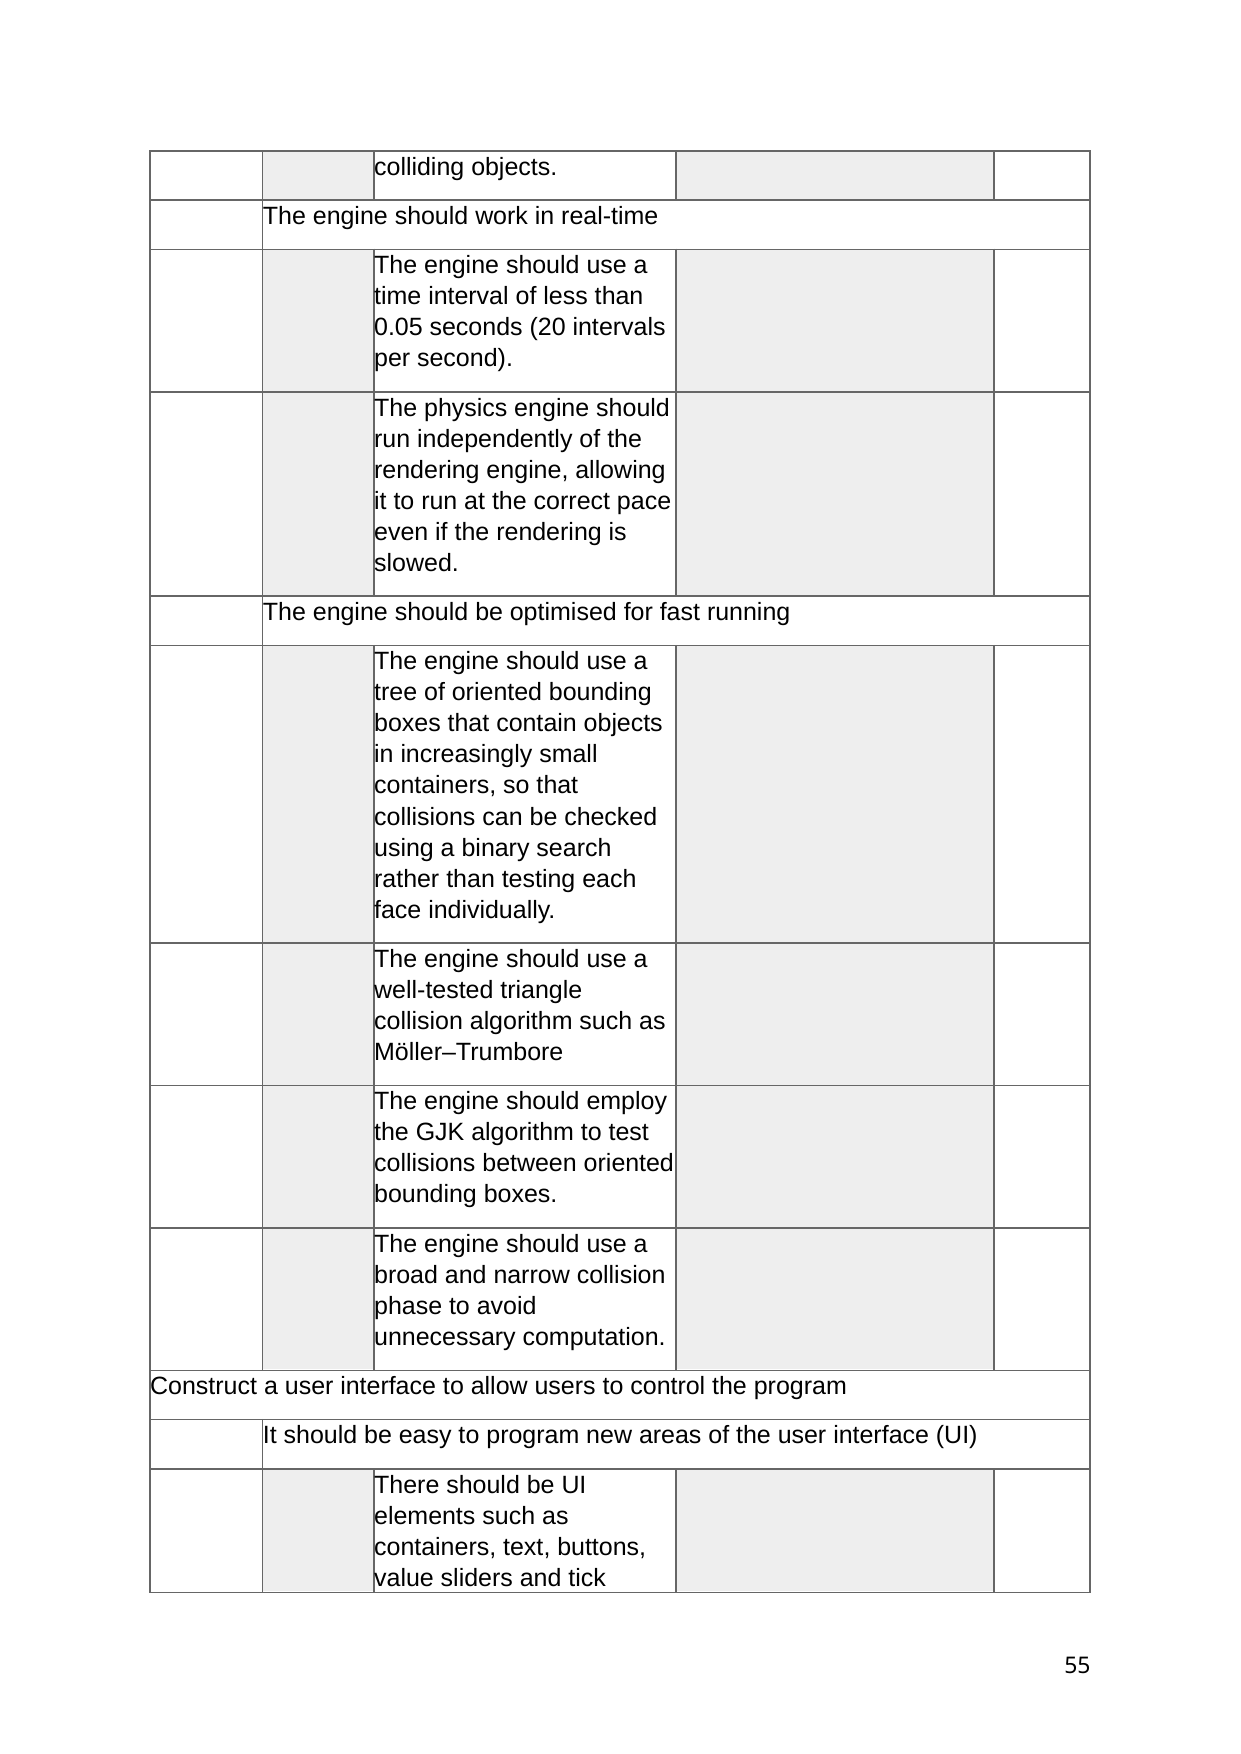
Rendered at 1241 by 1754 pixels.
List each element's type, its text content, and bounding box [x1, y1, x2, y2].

table_cell The engine should use a time interval of less than 0.05 seconds (20 intervals per second). [375, 250, 675, 391]
table_cell [151, 1470, 262, 1591]
table_cell [151, 944, 262, 1085]
table_cell The engine should employ the GJK algorithm to test collisions between oriented bounding boxes. [375, 1086, 675, 1227]
table_cell [677, 152, 993, 199]
table_cell [677, 944, 993, 1085]
table_cell [263, 250, 373, 391]
table_cell [151, 152, 262, 199]
table_cell [151, 646, 262, 942]
table_cell [151, 201, 262, 248]
table_cell [263, 944, 373, 1085]
table_cell [151, 597, 262, 645]
table_cell [151, 1420, 262, 1468]
table_cell [677, 646, 993, 942]
table_cell colliding objects. [375, 152, 675, 199]
table_cell The engine should work in real-time [263, 201, 1089, 248]
table_cell [151, 250, 262, 391]
table_cell [995, 1086, 1089, 1227]
table_cell It should be easy to program new areas of the user interface (UI) [263, 1420, 1089, 1468]
table_cell [263, 646, 373, 942]
table_cell [995, 646, 1089, 942]
table_cell [263, 1470, 373, 1591]
table_cell [677, 1470, 993, 1591]
table_cell Construct a user interface to allow users to control the program [151, 1371, 1089, 1419]
table_cell There should be UI elements such as containers, text, buttons, value sliders and tick [375, 1470, 675, 1591]
table_cell [995, 944, 1089, 1085]
table_cell [151, 1229, 262, 1369]
table_cell [677, 393, 993, 595]
table_cell [677, 1229, 993, 1369]
table_cell The engine should use a tree of oriented bounding boxes that contain objects in increasingly small containers, so that collisions can be checked using a binary search rather than testing each face individually. [375, 646, 675, 942]
table_cell [995, 152, 1089, 199]
table_cell [151, 393, 262, 595]
table_cell [677, 1086, 993, 1227]
table_cell [263, 152, 373, 199]
table_cell The engine should be optimised for fast running [263, 597, 1089, 645]
table_cell The engine should use a well-tested triangle collision algorithm such as Möller–Trumbore [375, 944, 675, 1085]
table_cell [151, 1086, 262, 1227]
table_cell [677, 250, 993, 391]
table_cell The engine should use a broad and narrow collision phase to avoid unnecessary computation. [375, 1229, 675, 1369]
table_cell [995, 393, 1089, 595]
table_cell [263, 393, 373, 595]
table_cell [263, 1229, 373, 1369]
table_cell [995, 1470, 1089, 1591]
table_cell [263, 1086, 373, 1227]
table_cell [995, 1229, 1089, 1369]
table_cell [995, 250, 1089, 391]
table_cell The physics engine should run independently of the rendering engine, allowing it to run at the correct pace even if the rendering is slowed. [375, 393, 675, 595]
